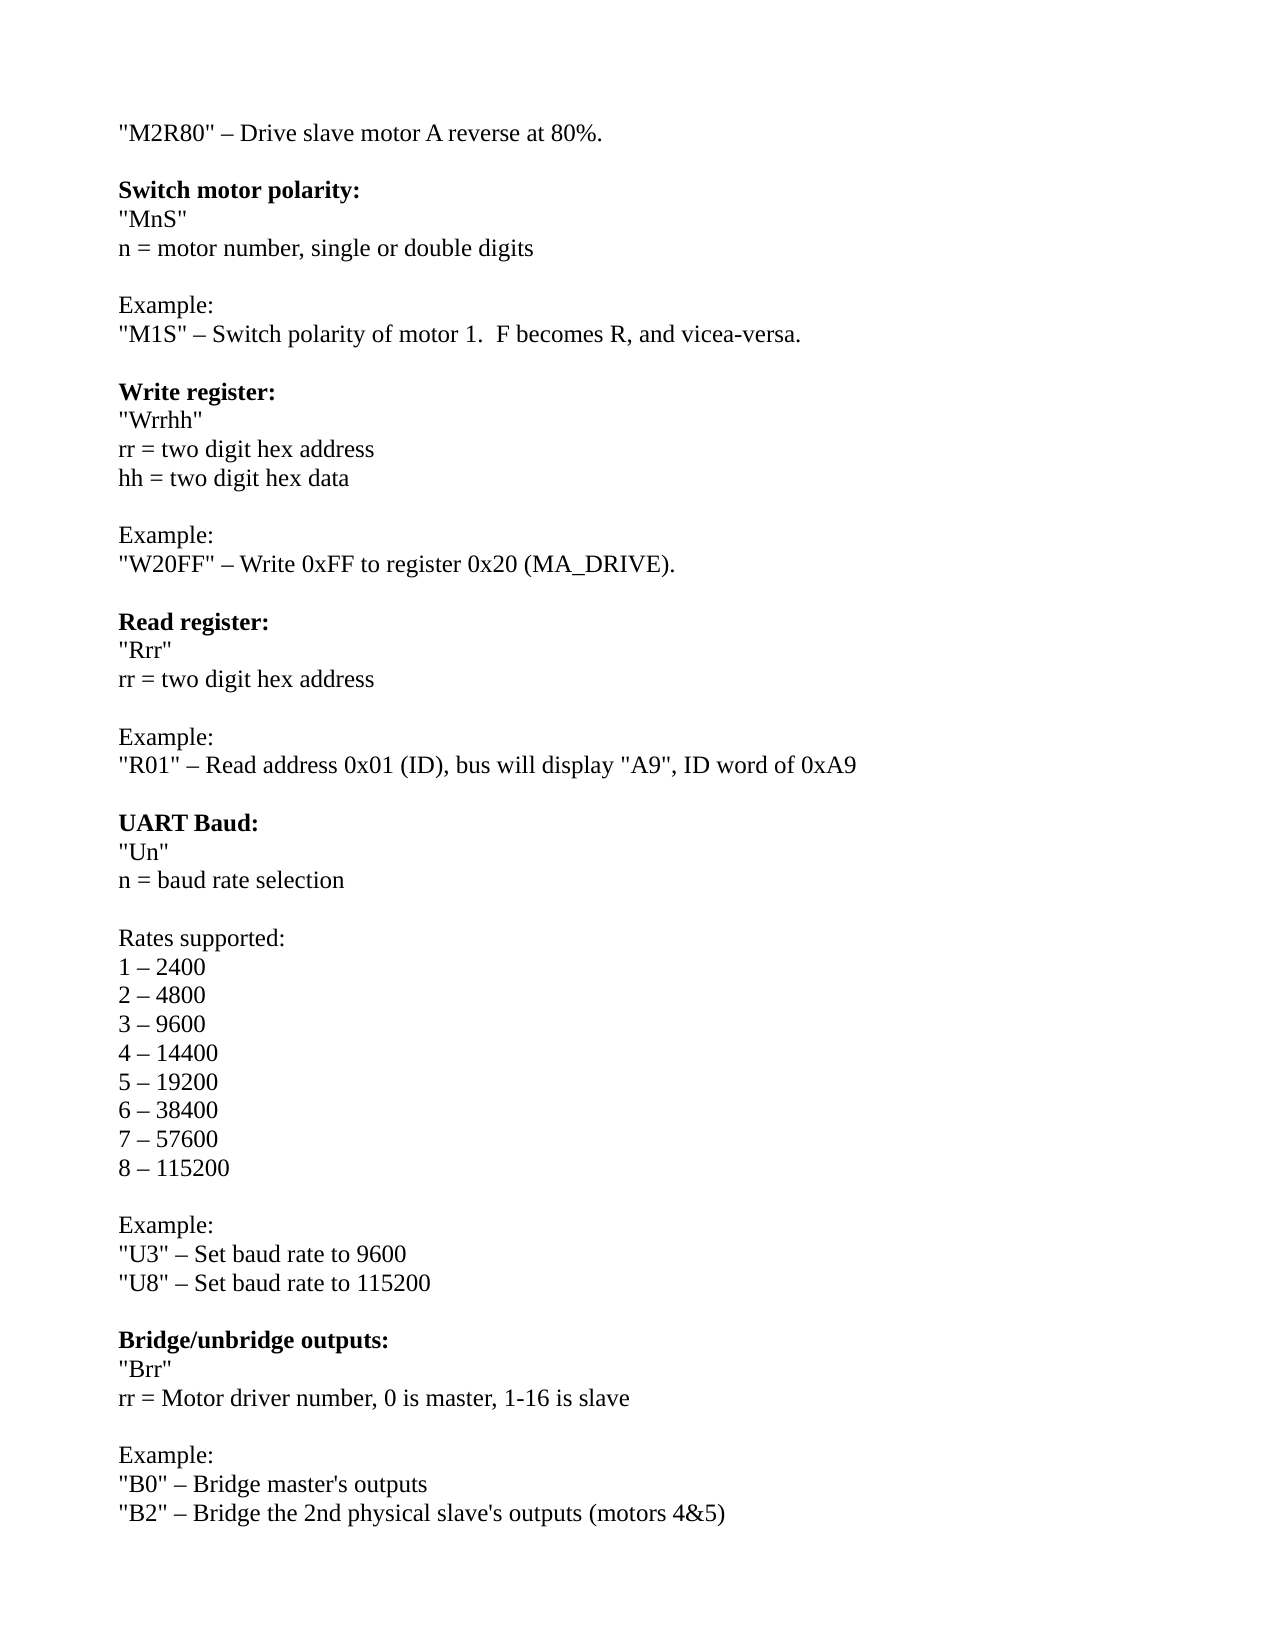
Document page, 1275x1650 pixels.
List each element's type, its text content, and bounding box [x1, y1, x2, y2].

text "Rrr" [118, 636, 1157, 664]
text 5 – 19200 [118, 1067, 1157, 1096]
text UART Baud: [118, 808, 1157, 837]
text 7 – 57600 [118, 1124, 1157, 1153]
text 2 – 4800 [118, 981, 1157, 1009]
text "B2" – Bridge the 2nd physical slave's outputs (motors 4&5) [118, 1498, 1157, 1527]
text Rates supported: [118, 923, 1157, 952]
text Write register: [118, 377, 1157, 406]
text rr = two digit hex address [118, 434, 1157, 463]
text Example: [118, 722, 1157, 751]
text Example: [118, 291, 1157, 319]
text rr = Motor driver number, 0 is master, 1-16 is slave [118, 1383, 1157, 1412]
text 6 – 38400 [118, 1096, 1157, 1124]
text Bridge/unbridge outputs: [118, 1326, 1157, 1354]
text "MnS" [118, 204, 1157, 233]
text "U3" – Set baud rate to 9600 [118, 1239, 1157, 1268]
text "Un" [118, 837, 1157, 866]
text n = baud rate selection [118, 866, 1157, 894]
text 1 – 2400 [118, 952, 1157, 981]
text "W20FF" – Write 0xFF to register 0x20 (MA_DRIVE). [118, 549, 1157, 578]
text Example: [118, 1211, 1157, 1239]
text "Wrrhh" [118, 406, 1157, 434]
text "Brr" [118, 1354, 1157, 1383]
text Example: [118, 521, 1157, 549]
text "R01" – Read address 0x01 (ID), bus will display "A9", ID word of 0xA9 [118, 751, 1157, 779]
text 3 – 9600 [118, 1009, 1157, 1038]
text Read register: [118, 607, 1157, 636]
text rr = two digit hex address [118, 664, 1157, 693]
text 8 – 115200 [118, 1153, 1157, 1182]
text Example: [118, 1441, 1157, 1469]
text hh = two digit hex data [118, 463, 1157, 492]
text "U8" – Set baud rate to 115200 [118, 1268, 1157, 1297]
text n = motor number, single or double digits [118, 233, 1157, 262]
text "M1S" – Switch polarity of motor 1. F becomes R, and vicea-versa. [118, 319, 1157, 348]
text "M2R80" – Drive slave motor A reverse at 80%. [118, 118, 1157, 147]
text 4 – 14400 [118, 1038, 1157, 1067]
text Switch motor polarity: [118, 176, 1157, 204]
text "B0" – Bridge master's outputs [118, 1469, 1157, 1498]
